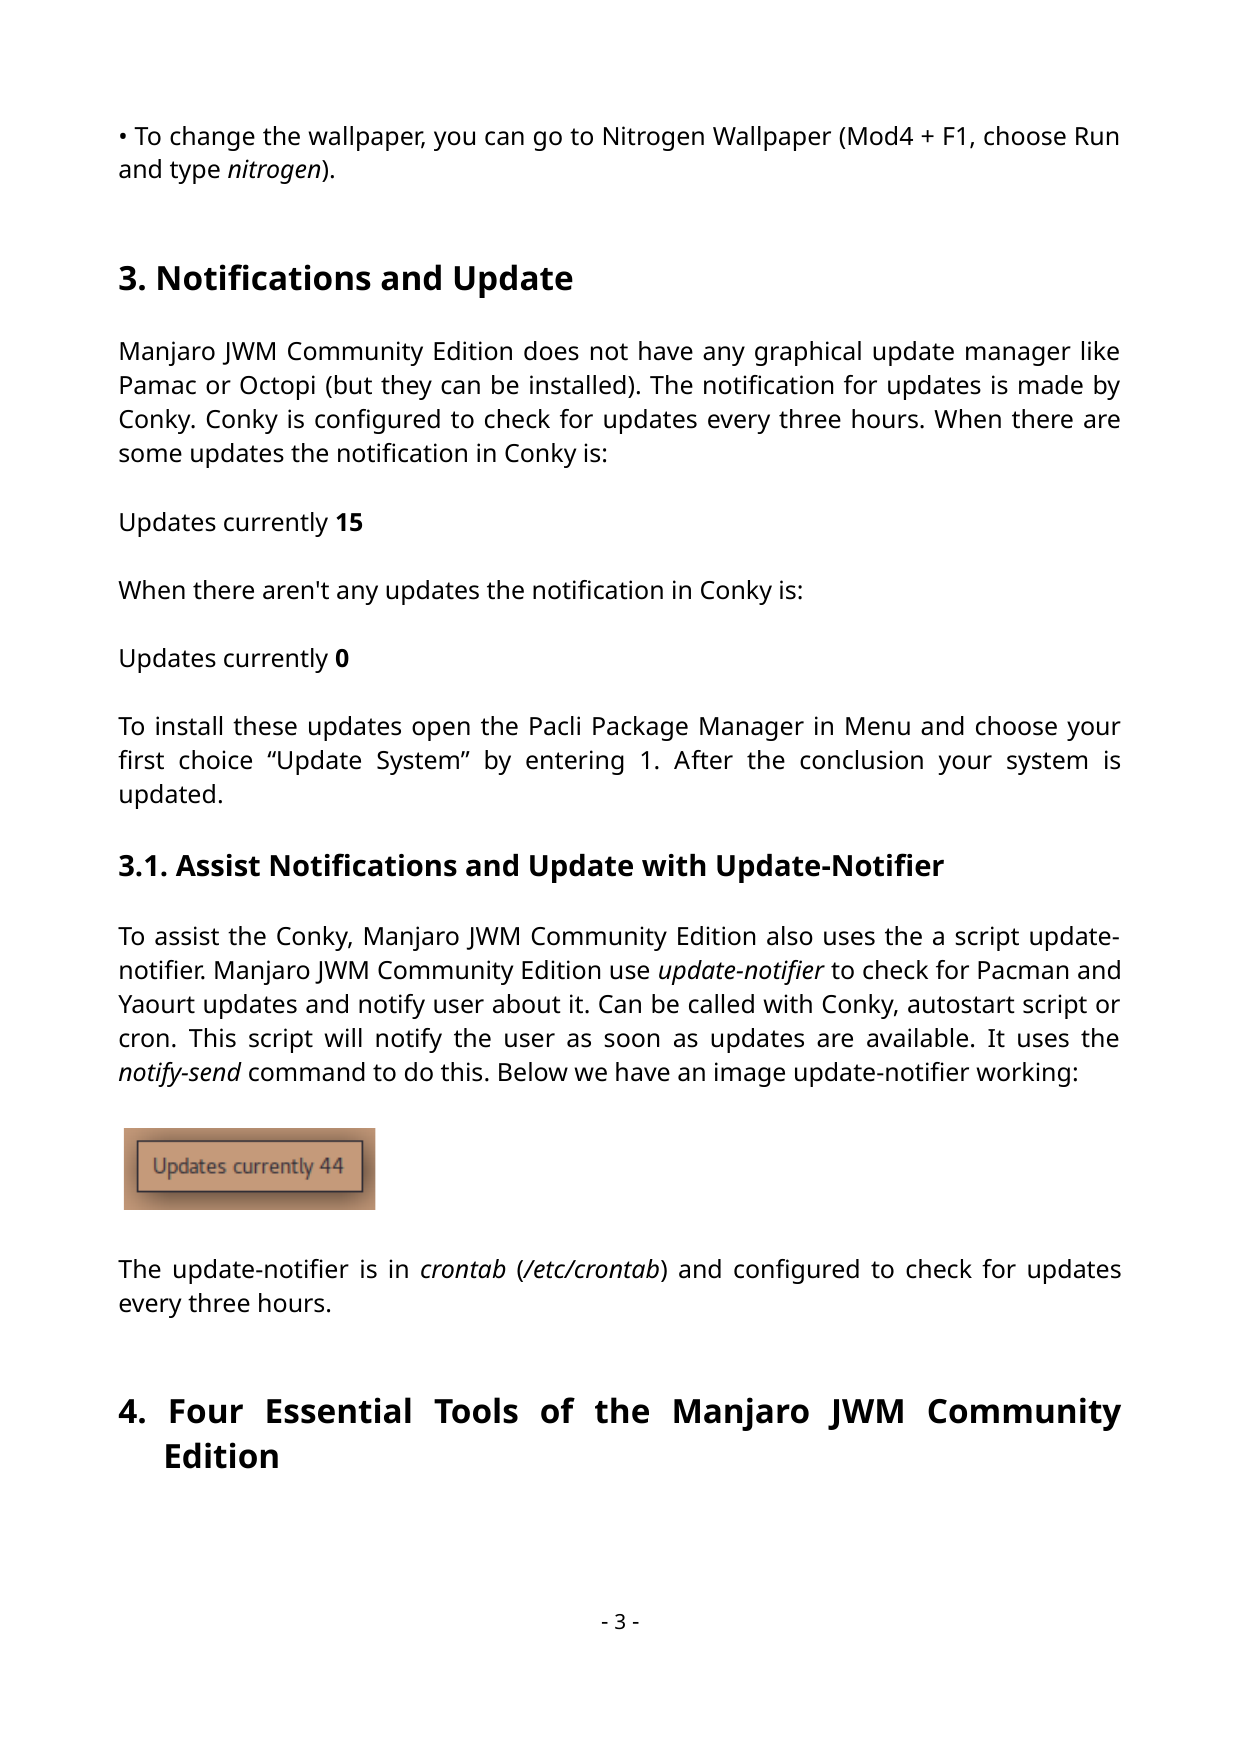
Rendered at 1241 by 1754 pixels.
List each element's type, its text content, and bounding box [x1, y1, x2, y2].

text The update-notifier is in crontab (/etc/crontab) and configured to check for updates every three hours. [118, 1251, 1122, 1319]
text Manjaro JWM Community Edition does not have any graphical update manager like Pamac or Octopi (but they can be installed). The notification for updates is made by Conky. Conky is configured to check for updates every three hours. When there are some updates the notification in Conky is: [118, 334, 1122, 470]
subtitle 3. Notifications and Update [118, 254, 1122, 300]
subtitle 4. Four Essential Tools of the Manjaro JWM Community Edition [118, 1388, 1122, 1478]
text Updates currently 0 [118, 606, 1122, 674]
text To assist the Conky, Manjaro JWM Community Edition also uses the a script update-notifier. Manjaro JWM Community Edition use update-notifier to check for Pacman and Yaourt updates and notify user about it. Can be called with Conky, autostart script or cron. This script will notify the user as soon as updates are available. It uses the notify-send command to do this. Below we have an image update-notifier working: [118, 918, 1122, 1089]
text When there aren't any updates the notification in Conky is: [118, 538, 1122, 606]
table_header [118, 1123, 1122, 1217]
picture [123, 1128, 376, 1210]
subtitle 3.1. Assist Notifications and Update with Update-Notifier [118, 845, 1122, 884]
text To install these updates open the Pacli Package Manager in Menu and choose your first choice “Update System” by entering 1. After the conclusion your system is updated. [118, 674, 1122, 811]
text • To change the wallpaper, you can go to Nitrogen Wallpaper (Mod4 + F1, choose Run and type nitrogen). [118, 118, 1122, 186]
text Updates currently 15 [118, 504, 1122, 538]
